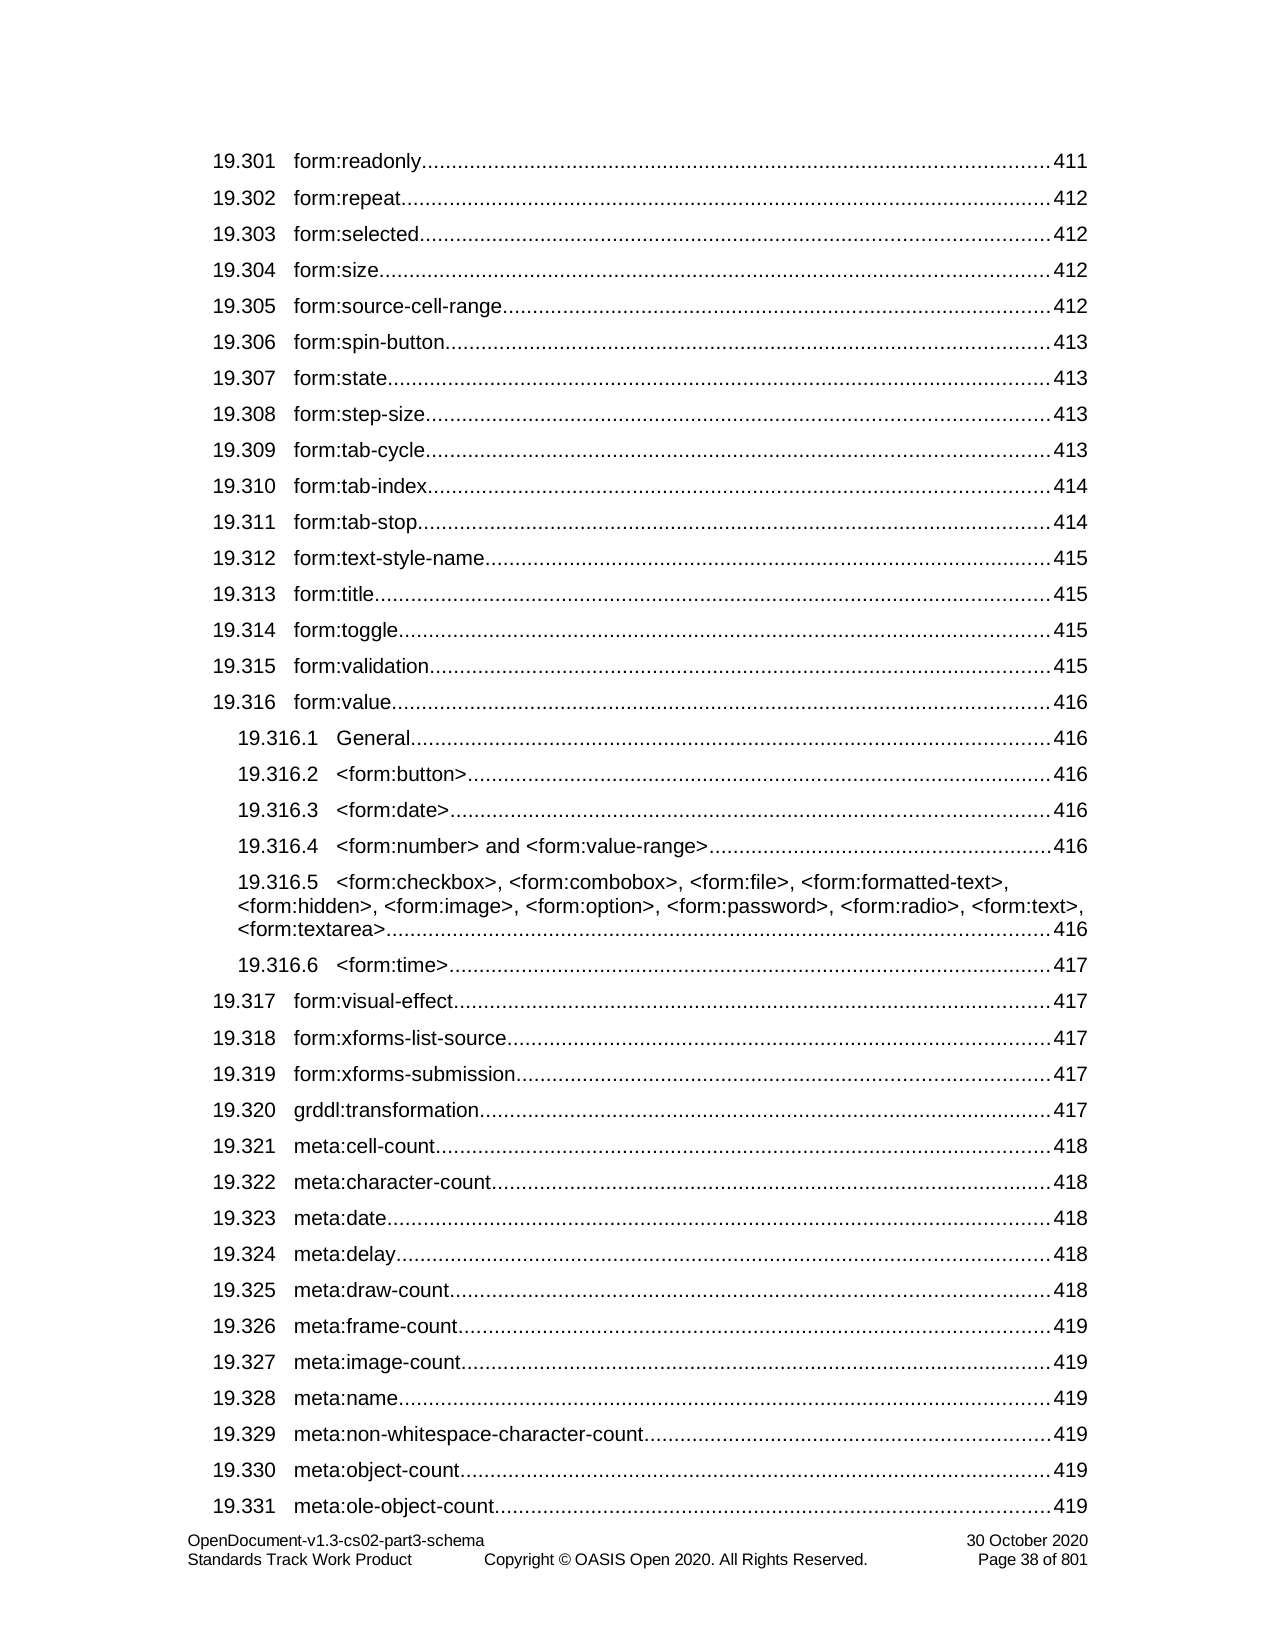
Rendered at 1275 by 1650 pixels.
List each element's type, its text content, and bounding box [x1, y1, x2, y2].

text 19.331 meta:ole-object-count 419 [212, 1494, 1088, 1518]
text 19.324 meta:delay 418 [212, 1242, 1088, 1266]
text 19.310 form:tab-index 414 [212, 474, 1088, 498]
text 19.305 form:source-cell-range 412 [212, 294, 1088, 318]
text 19.327 meta:image-count 419 [212, 1350, 1088, 1374]
text 19.316.5 <form:checkbox>, <form:combobox>, <form:file>, <form:formatted-text>, <form:hidden>, <form:image>, <form:option>, <form:password>, <form:radio>, <form:text>, <form:textarea> 416 [237, 871, 1088, 941]
text 19.328 meta:name 419 [212, 1386, 1088, 1410]
text 19.316.6 <form:time> 417 [237, 954, 1088, 977]
text 19.316.4 <form:number> and <form:value-range> 416 [237, 835, 1088, 858]
text 19.316.1 General 416 [237, 727, 1088, 750]
text 19.316.3 <form:date> 416 [237, 799, 1088, 822]
text 19.329 meta:non-whitespace-character-count 419 [212, 1422, 1088, 1446]
text 19.318 form:xforms-list-source 417 [212, 1026, 1088, 1049]
text 19.320 grddl:transformation 417 [212, 1098, 1088, 1122]
text 19.325 meta:draw-count 418 [212, 1278, 1088, 1302]
text 19.302 form:repeat 412 [212, 186, 1088, 209]
text 19.313 form:title 415 [212, 582, 1088, 606]
text 19.308 form:step-size 413 [212, 402, 1088, 426]
text 19.322 meta:character-count 418 [212, 1170, 1088, 1194]
text 19.316 form:value 416 [212, 691, 1088, 714]
text 19.321 meta:cell-count 418 [212, 1134, 1088, 1158]
text 19.314 form:toggle 415 [212, 618, 1088, 642]
text 19.316.2 <form:button> 416 [237, 763, 1088, 786]
text 19.317 form:visual-effect 417 [212, 990, 1088, 1013]
text 19.303 form:selected 412 [212, 222, 1088, 246]
text 19.306 form:spin-button 413 [212, 330, 1088, 354]
text 19.301 form:readonly 411 [212, 150, 1088, 173]
text 19.309 form:tab-cycle 413 [212, 438, 1088, 462]
text 19.304 form:size 412 [212, 258, 1088, 282]
text 19.330 meta:object-count 419 [212, 1458, 1088, 1482]
text 19.323 meta:date 418 [212, 1206, 1088, 1230]
text 19.311 form:tab-stop 414 [212, 510, 1088, 534]
text 19.312 form:text-style-name 415 [212, 546, 1088, 570]
text 19.326 meta:frame-count 419 [212, 1314, 1088, 1338]
text 19.319 form:xforms-submission 417 [212, 1062, 1088, 1086]
text 19.315 form:validation 415 [212, 654, 1088, 678]
text 19.307 form:state 413 [212, 366, 1088, 390]
